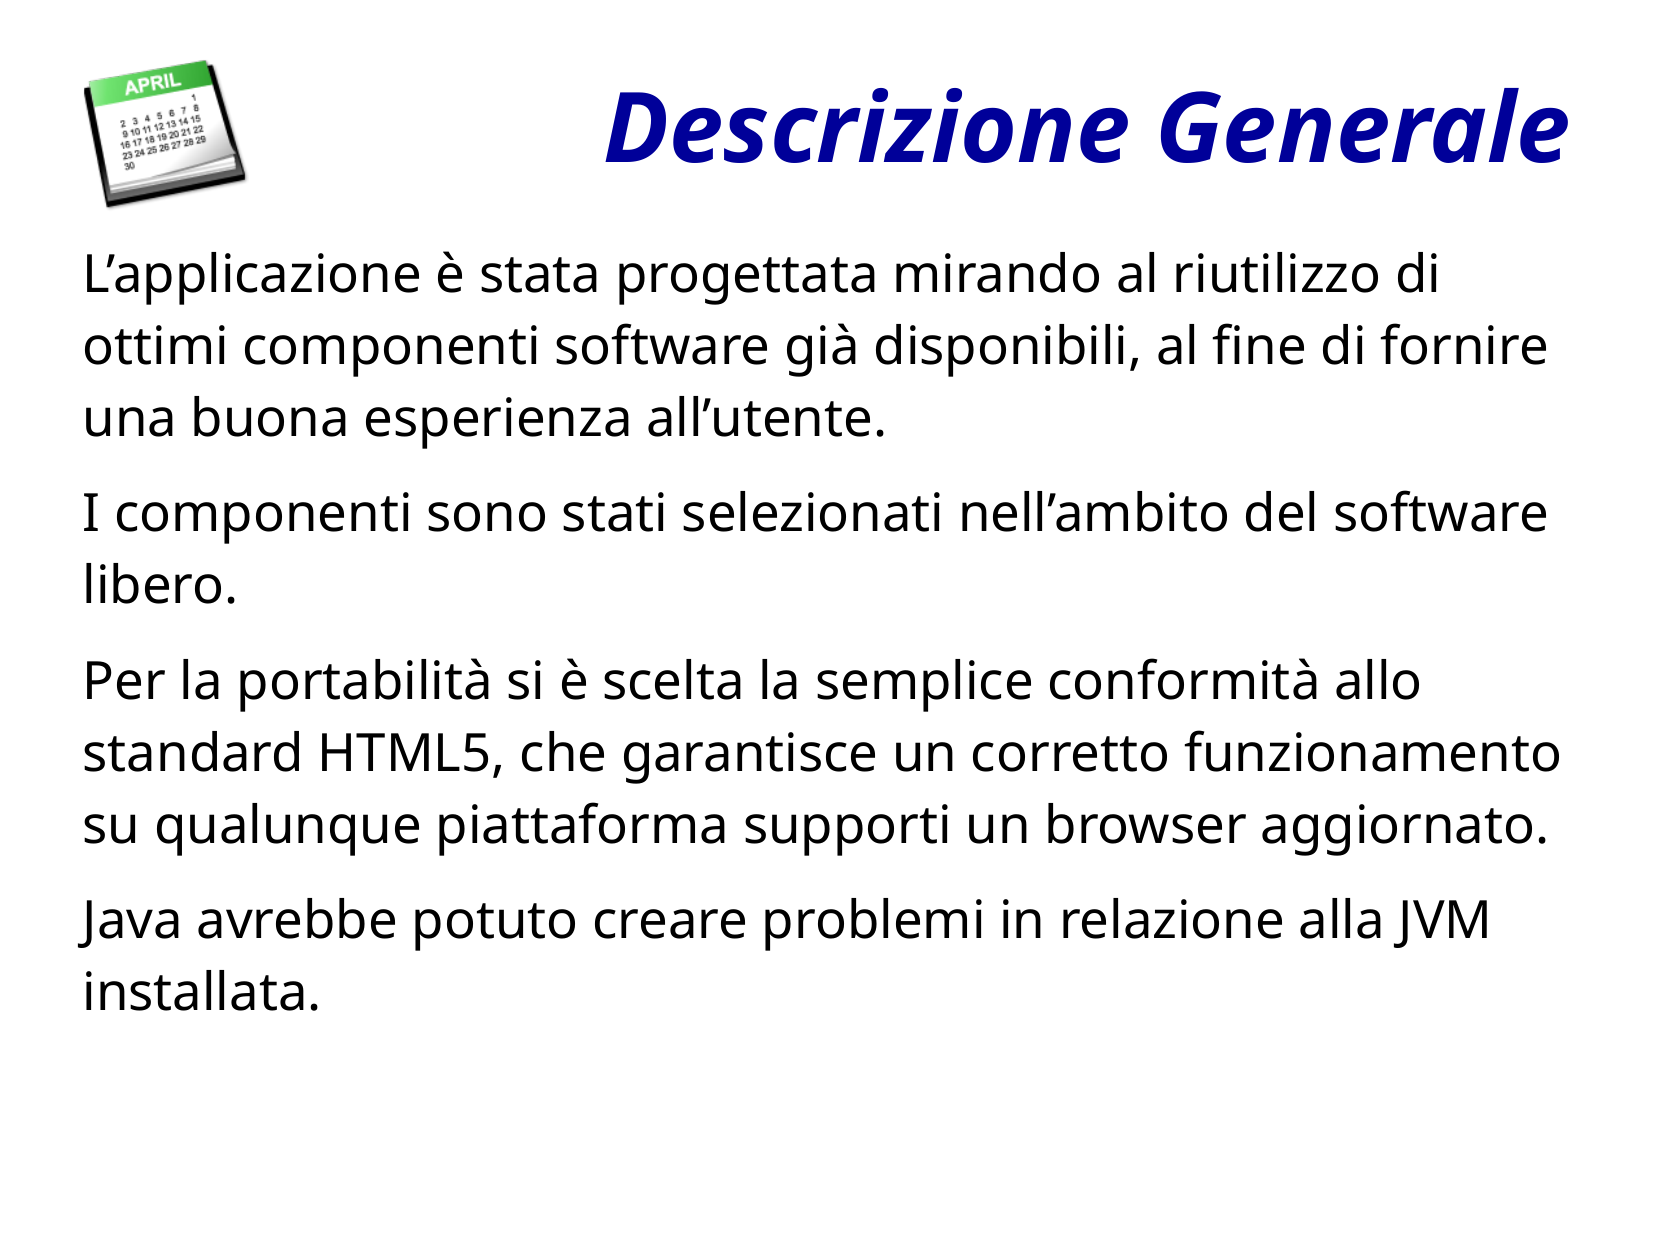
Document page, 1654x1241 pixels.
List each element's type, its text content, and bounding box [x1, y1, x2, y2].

title Descrizione Generale [318, 49, 1571, 201]
list L’applicazione è stata progettata mirando al riutilizzo di ottimi componenti software già disponibili, al fine di fornire una buona esperienza all’utente. I componenti sono stati selezionati nell’ambito del software libero. Per la portabilità si è scelta la semplice conformità allo standard HTML5, che garantisce un corretto funzionamento su qualunque piattaforma supporti un browser aggiornato. Java avrebbe potuto creare problemi in relazione alla JVM installata. [82, 236, 1571, 1099]
picture [83, 53, 249, 219]
